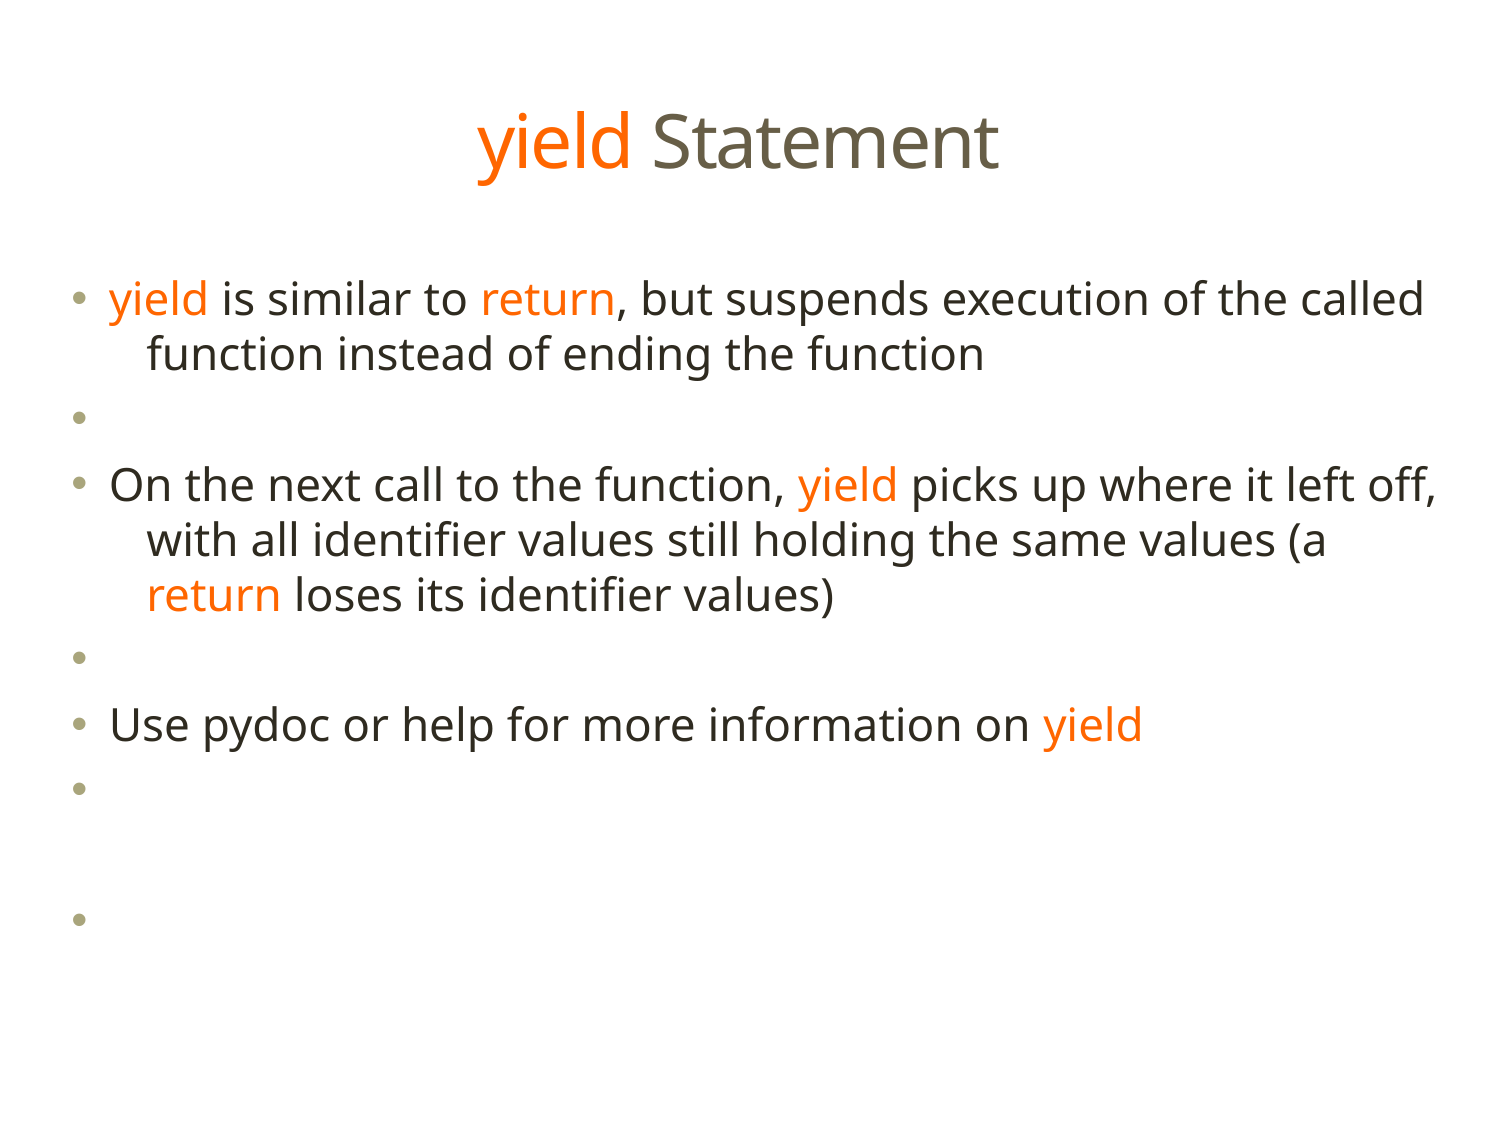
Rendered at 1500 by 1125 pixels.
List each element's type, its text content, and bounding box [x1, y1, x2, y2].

title yield Statement [18, 45, 1460, 233]
list yield is similar to return, but suspends execution of the called function instead of ending the function On the next call to the function, yield picks up where it left off, with all identifier values still holding the same values (a return loses its identifier values) Use pydoc or help for more information on yield [18, 262, 1460, 1098]
